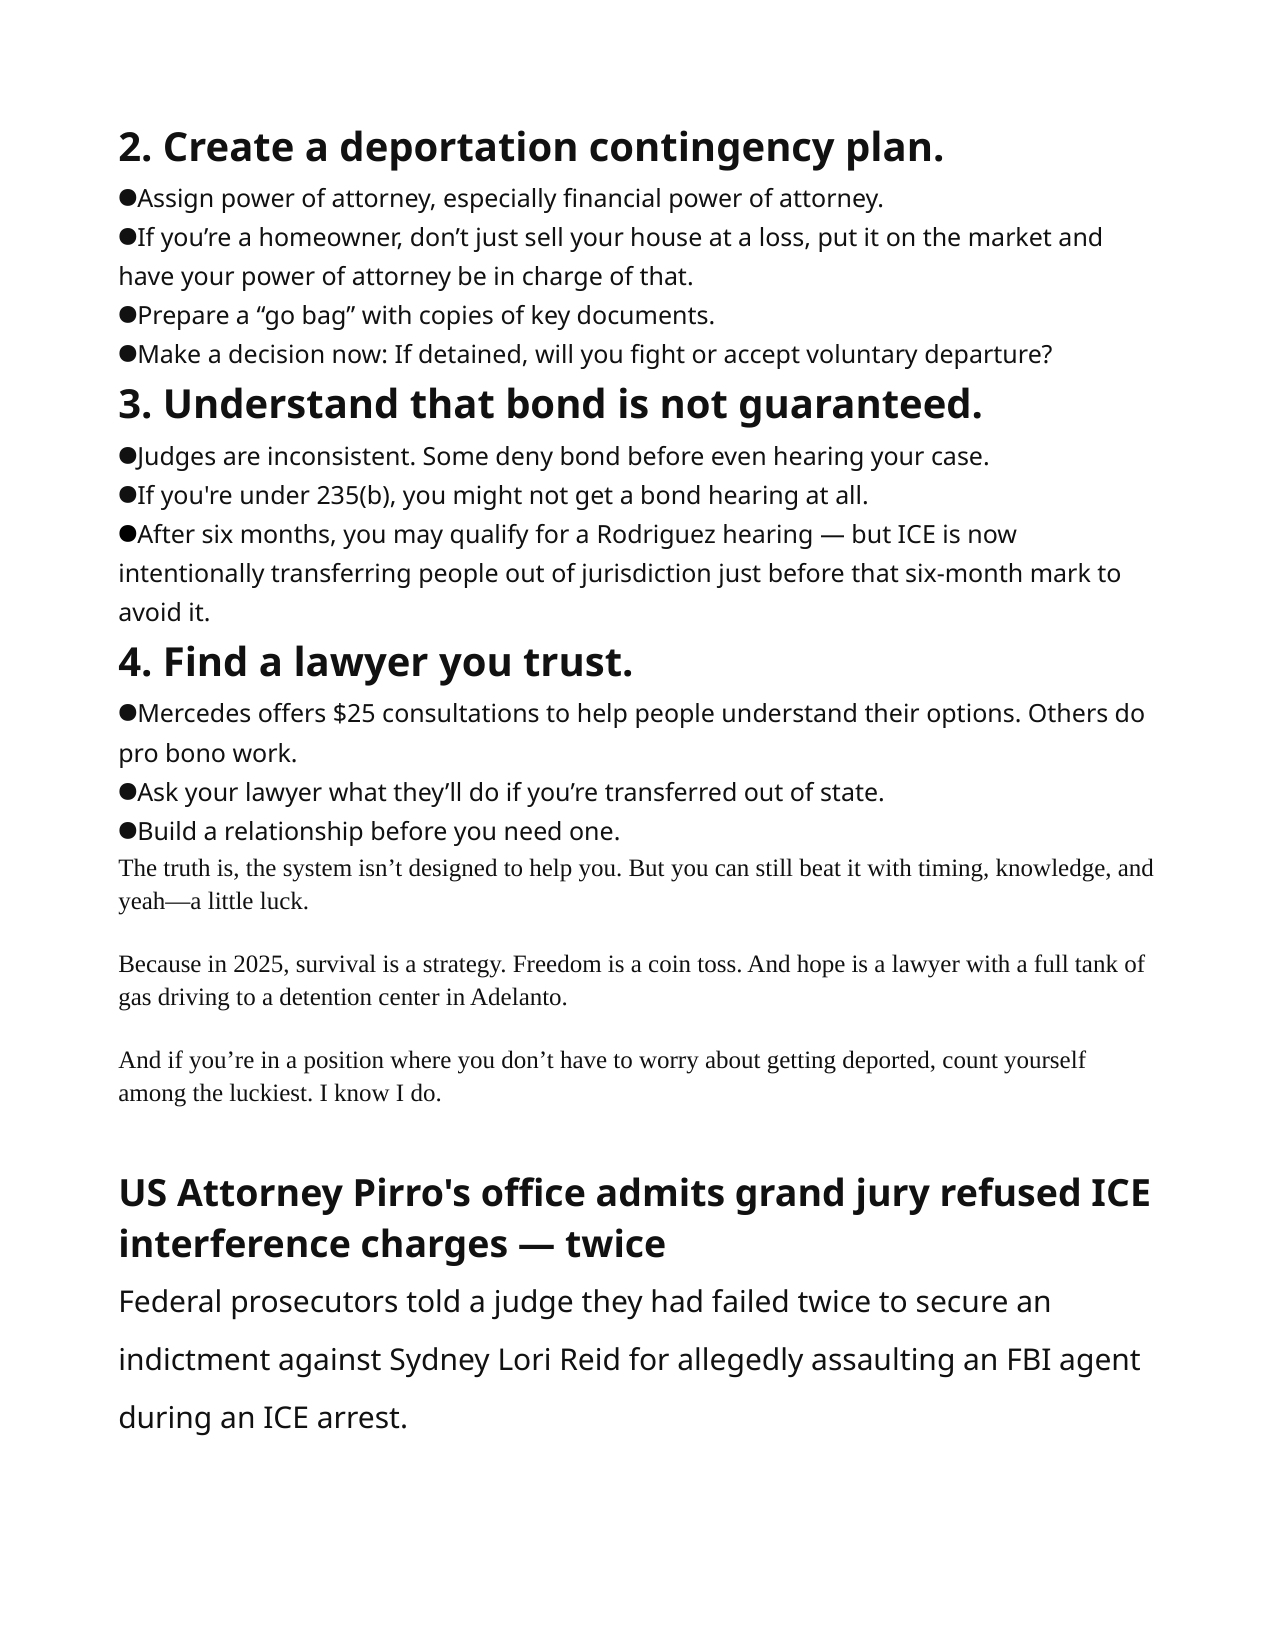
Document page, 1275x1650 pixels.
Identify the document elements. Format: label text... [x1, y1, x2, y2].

list Mercedes offers $25 consultations to help people understand their options. Others do pro bono work. [118, 696, 1157, 769]
list If you're under 235(b), you might not get a bond hearing at all. [118, 477, 1157, 511]
subtitle 2. Create a deportation contingency plan. [118, 118, 1157, 173]
list After six months, you may qualify for a Rodriguez hearing — but ICE is now intentionally transferring people out of jurisdiction just before that six-month mark to avoid it. [118, 516, 1157, 629]
list Judges are inconsistent. Some deny bond before even hearing your case. [118, 438, 1157, 472]
list Prepare a “go bag” with copies of key documents. [118, 298, 1157, 332]
subtitle 4. Find a lawyer you trust. [118, 634, 1157, 688]
list Assign power of attorney, especially financial power of attorney. [118, 180, 1157, 214]
subtitle US Attorney Pirro's office admits grand jury refused ICE interference charges — twice [118, 1166, 1157, 1268]
text Federal prosecutors told a judge they had failed twice to secure an indictment against Sydney Lori Reid for allegedly assaulting an FBI agent during an ICE arrest. [118, 1280, 1157, 1437]
text Because in 2025, survival is a strategy. Freedom is a coin toss. And hope is a lawyer with a full tank of gas driving to a detention center in Adelanto. [118, 949, 1157, 1011]
list Build a relationship before you need one. [118, 813, 1157, 848]
list If you’re a homeowner, don’t just sell your house at a loss, put it on the market and have your power of attorney be in charge of that. [118, 219, 1157, 293]
list Ask your lawyer what they’ll do if you’re transferred out of state. [118, 774, 1157, 808]
text And if you’re in a position where you don’t have to worry about getting deported, count yourself among the luckiest. I know I do. [118, 1045, 1157, 1107]
text The truth is, the system isn’t designed to help you. But you can still beat it with timing, knowledge, and yeah—a little luck. [118, 853, 1157, 914]
list Make a decision now: If detained, will you fight or accept voluntary departure? [118, 337, 1157, 371]
subtitle 3. Understand that bond is not guaranteed. [118, 376, 1157, 431]
